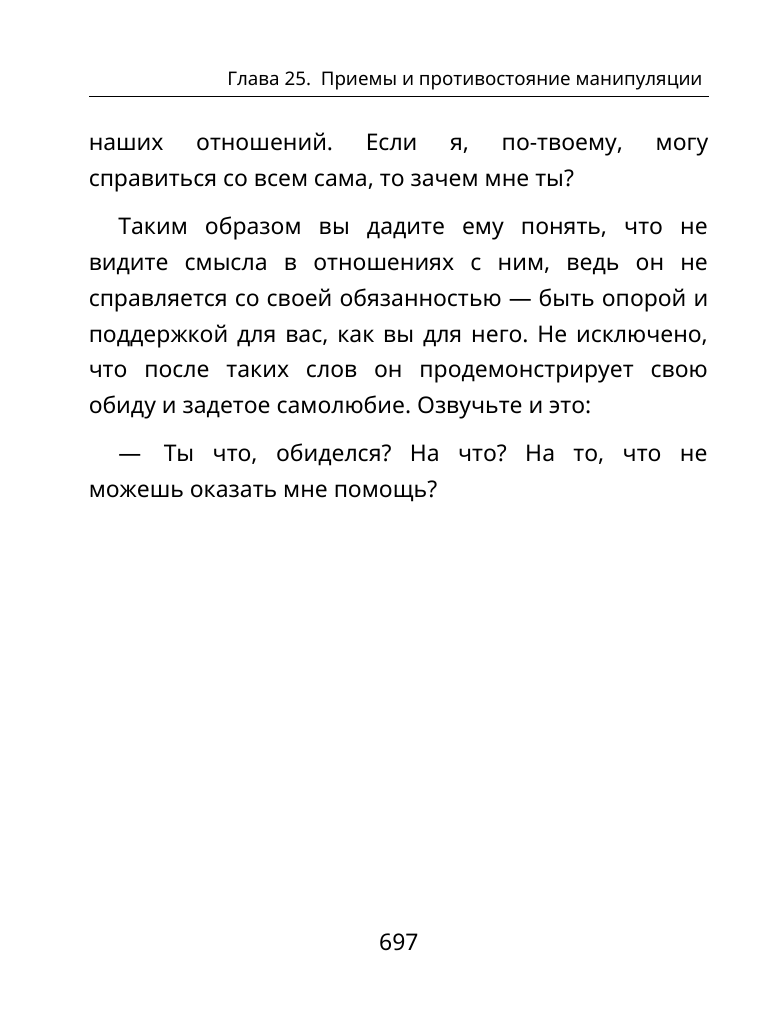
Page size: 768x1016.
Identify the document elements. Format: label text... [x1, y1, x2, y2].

list наших отношений. Если я, по-твоему, могу справиться со всем сама, то зачем мне ты? [88, 126, 709, 193]
text Таким образом вы дадите ему понять, что не видите смысла в отношениях с ним, ведь он не справляется со своей обязанностью — быть опорой и поддержкой для вас, как вы для него. Не исключено, что после таких слов он продемонстрирует свою обиду и задетое самолюбие. Озвучьте и это: [88, 210, 709, 421]
list Ты что, обиделся? На что? На то, что не можешь оказать мне помощь? [88, 437, 709, 504]
